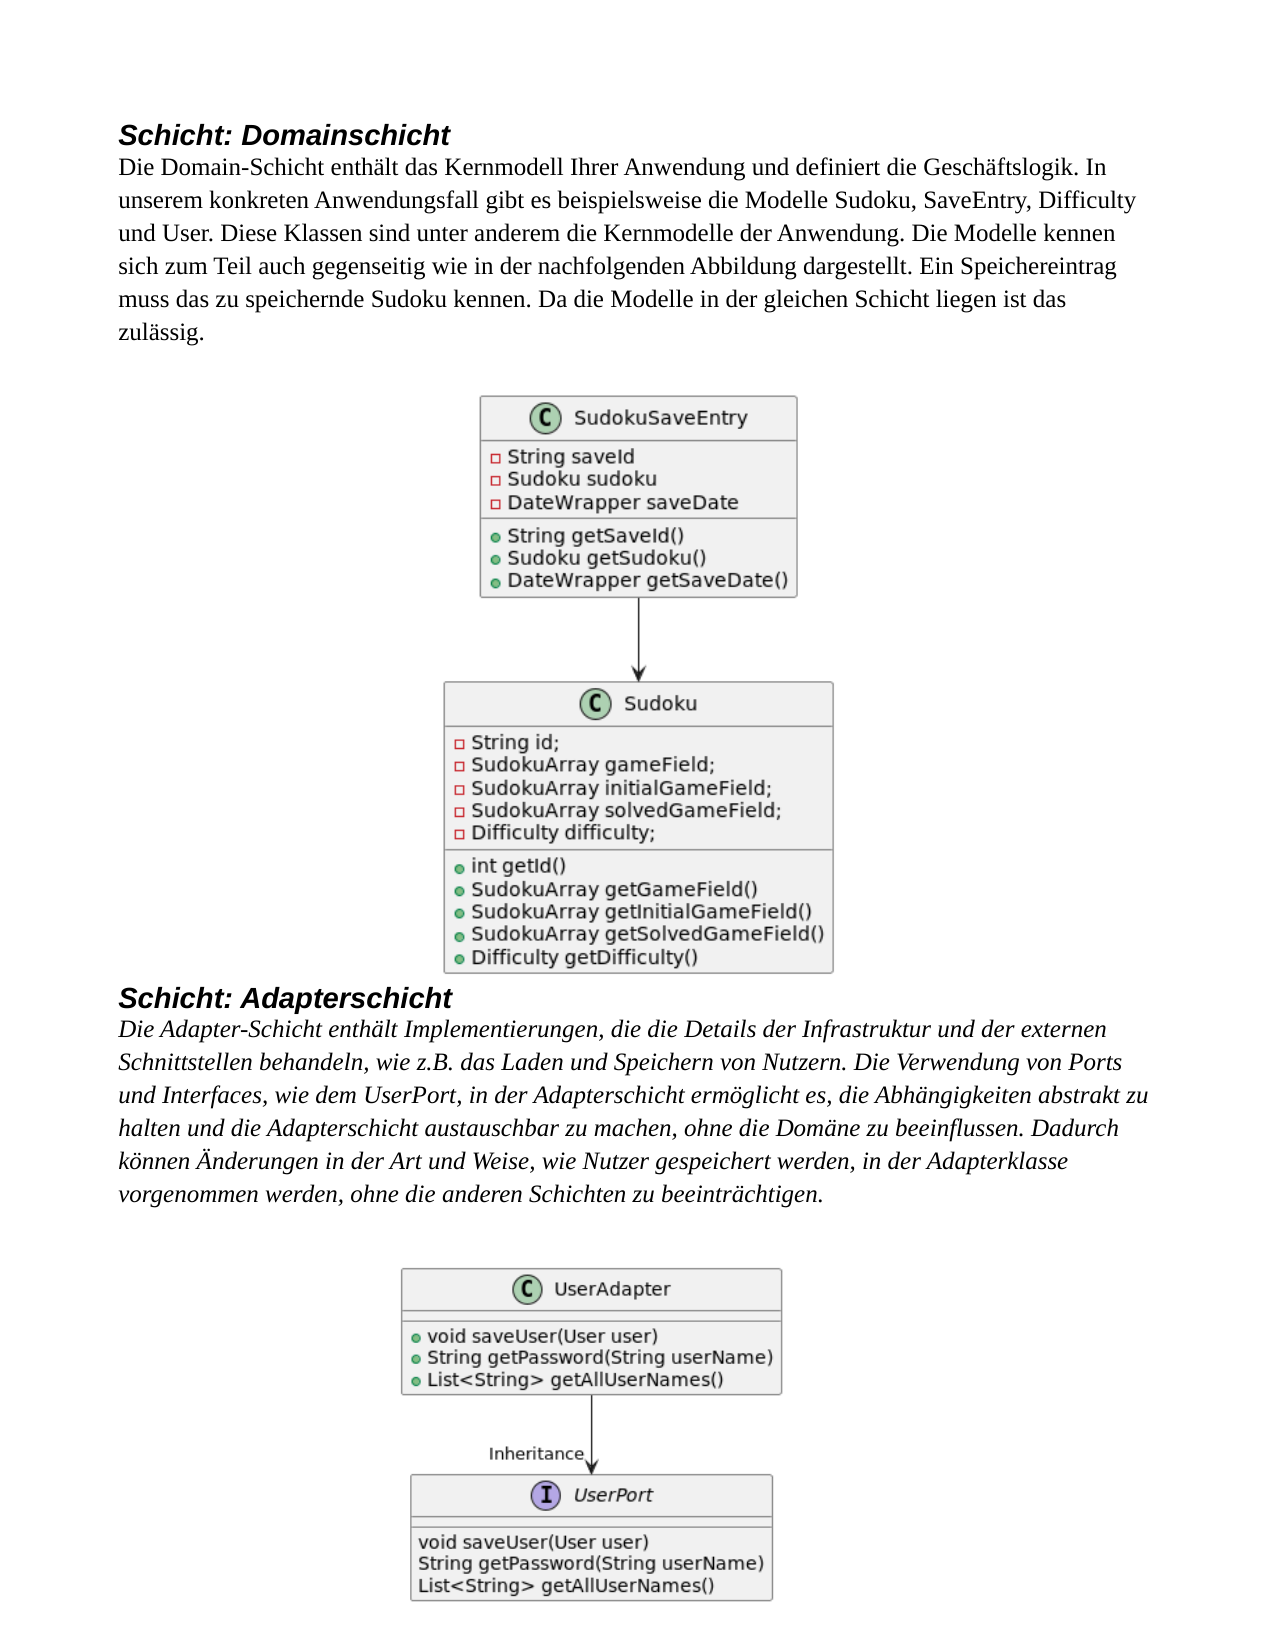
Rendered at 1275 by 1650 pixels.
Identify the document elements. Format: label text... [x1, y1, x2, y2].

subtitle Schicht: Domainschicht [118, 118, 1157, 152]
subtitle Schicht: Adapterschicht [118, 377, 1157, 1014]
text Die Adapter-Schicht enthält Implementierungen, die die Details der Infrastruktur und der externen Schnittstellen behandeln, wie z.B. das Laden und Speichern von Nutzern. Die Verwendung von Ports und Interfaces, wie dem UserPort, in der Adapterschicht ermöglicht es, die Abhängigkeiten abstrakt zu halten und die Adapterschicht austauschbar zu machen, ohne die Domäne zu beeinflussen. Dadurch können Änderungen in der Art und Weise, wie Nutzer gespeichert werden, in der Adapterklasse vorgenommen werden, ohne die anderen Schichten zu beeinträchtigen. [118, 1014, 1157, 1208]
text Die Domain-Schicht enthält das Kernmodell Ihrer Anwendung und definiert die Geschäftslogik. In unserem konkreten Anwendungsfall gibt es beispielsweise die Modelle Sudoku, SaveEntry, Difficulty und User. Diese Klassen sind unter anderem die Kernmodelle der Anwendung. Die Modelle kennen sich zum Teil auch gegenseitig wie in der nachfolgenden Abbildung dargestellt. Ein Speichereintrag muss das zu speichernde Sudoku kennen. Da die Modelle in der gleichen Schicht liegen ist das zulässig. [118, 152, 1157, 346]
